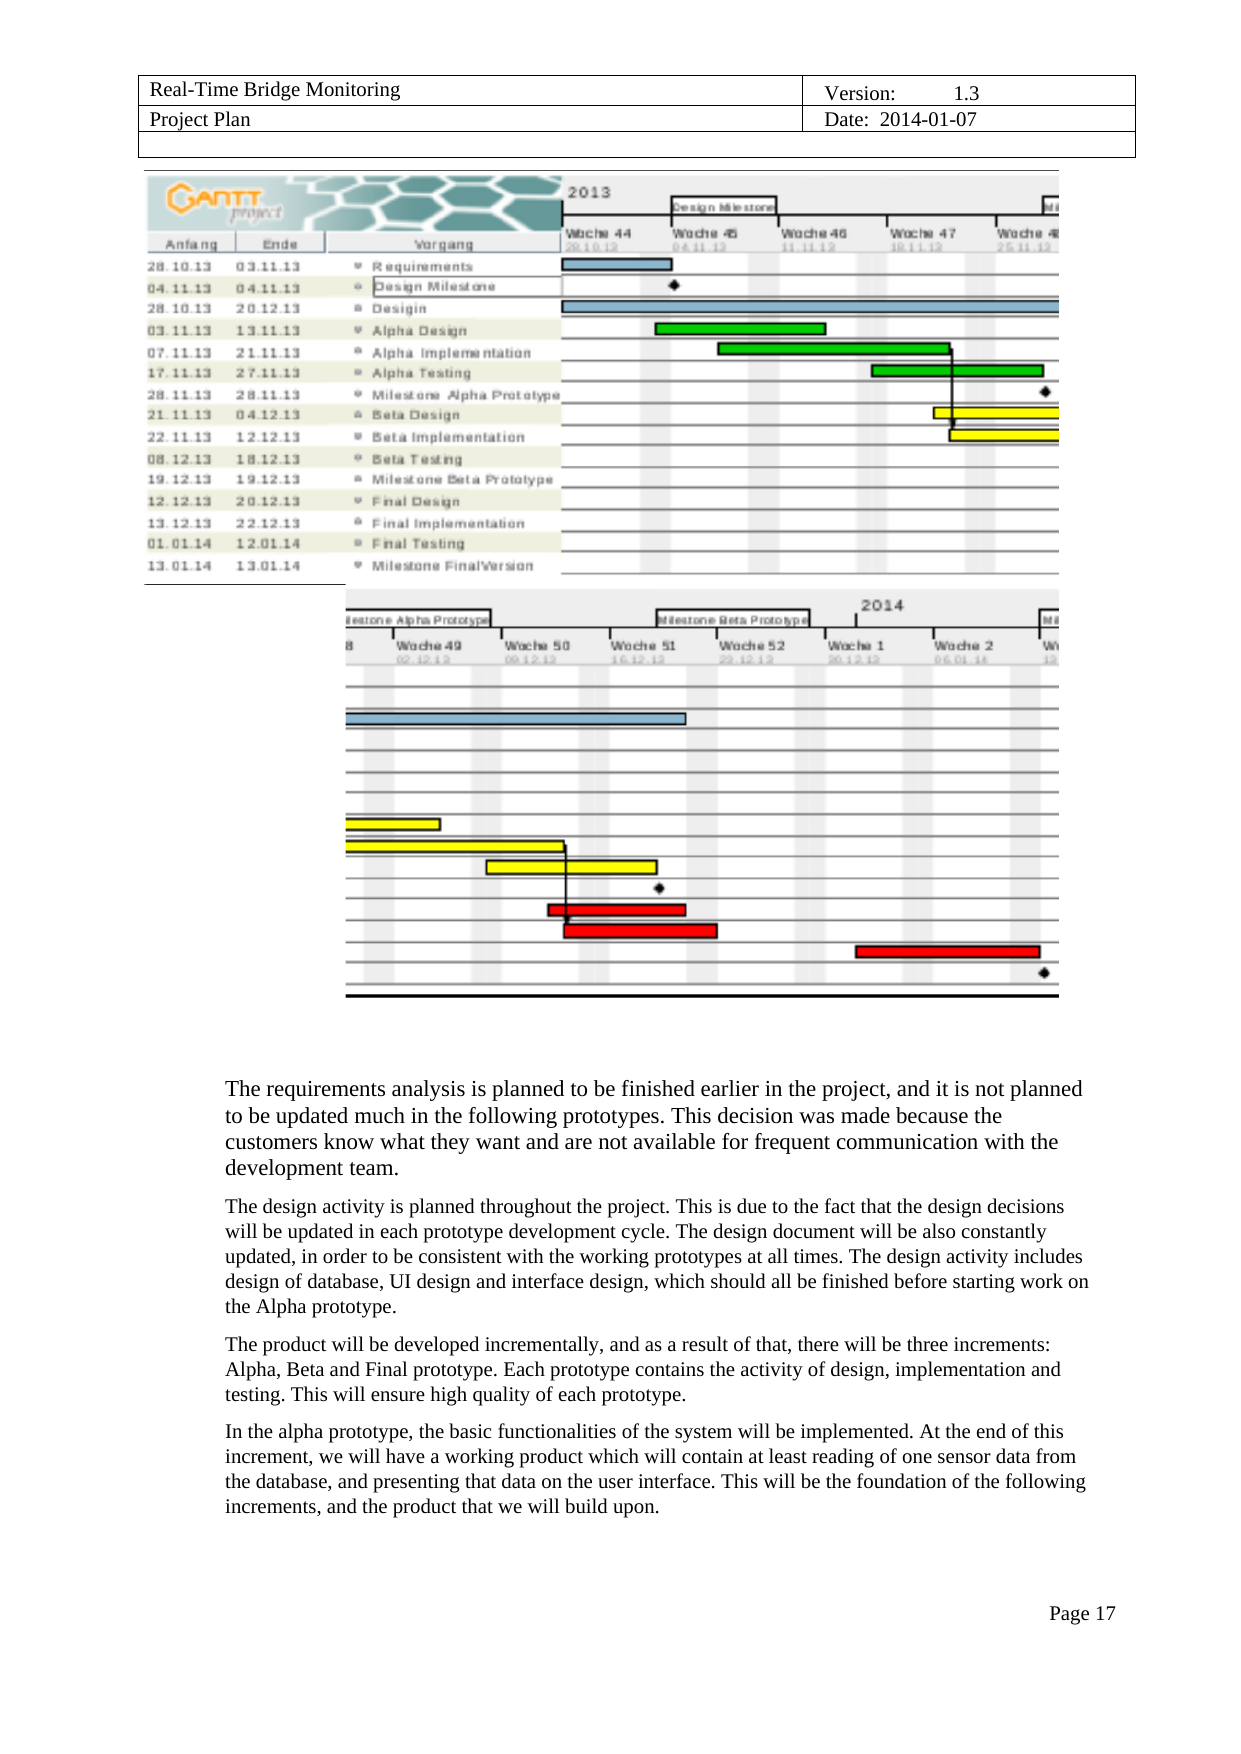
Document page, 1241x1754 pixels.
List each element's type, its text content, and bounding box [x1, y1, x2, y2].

text The product will be developed incrementally, and as a result of that, there will be three increments: Alpha, Beta and Final prototype. Each prototype contains the activity of design, implementation and testing. This will ensure high quality of each prototype. [225, 1331, 1090, 1406]
picture [143, 170, 1059, 998]
text In the alpha prototype, the basic functionalities of the system will be implemented. At the end of this increment, we will have a working product which will contain at least reading of one sensor data from the database, and presenting that data on the user interface. This will be the foundation of the following increments, and the product that we will build upon. [225, 1418, 1090, 1518]
text The design activity is planned throughout the project. This is due to the fact that the design decisions will be updated in each prototype development cycle. The design document will be also constantly updated, in order to be consistent with the working prototypes at all times. The design activity includes design of database, UI design and interface design, which should all be finished before starting work on the Alpha prototype. [225, 1193, 1090, 1318]
text The requirements analysis is planned to be finished earlier in the project, and it is not planned to be updated much in the following prototypes. This decision was made because the customers know what they want and are not available for frequent communication with the development team. [225, 1075, 1090, 1181]
